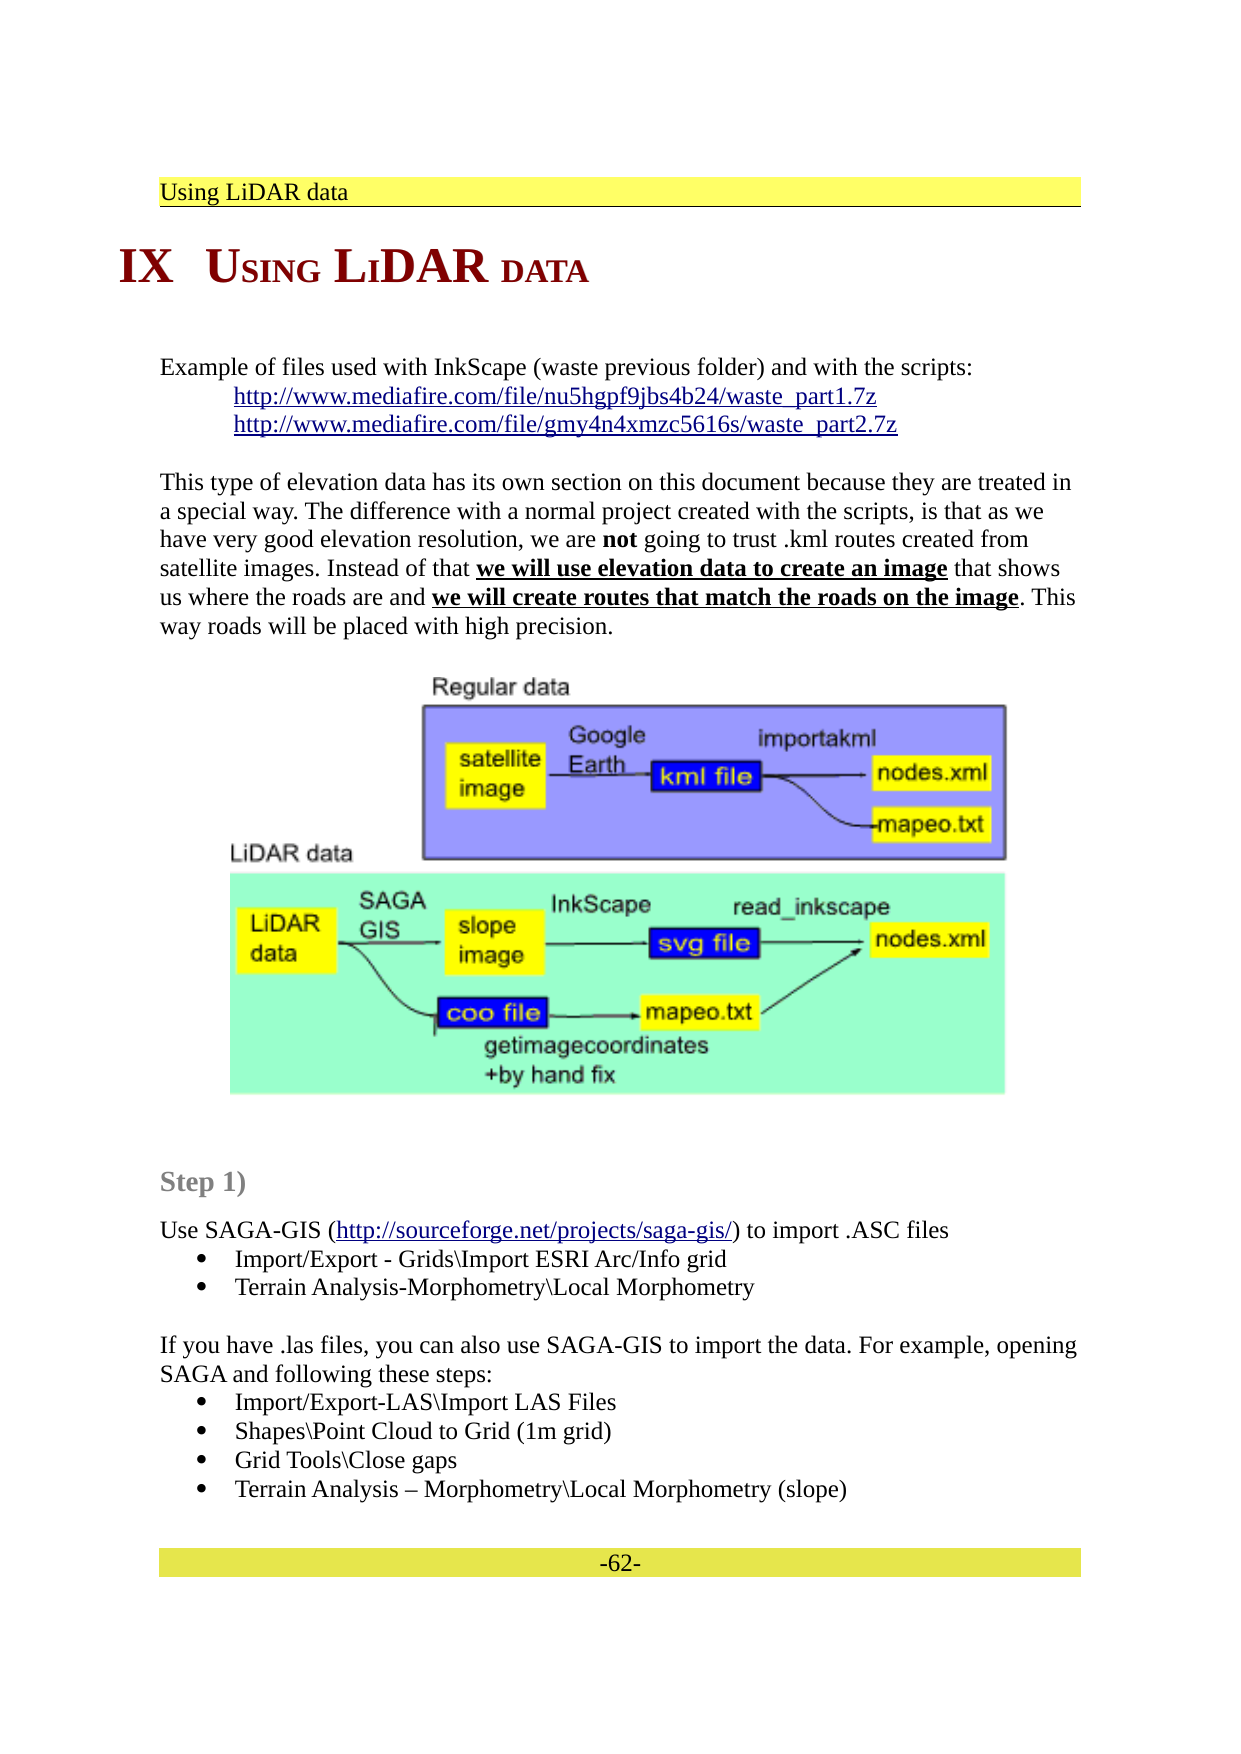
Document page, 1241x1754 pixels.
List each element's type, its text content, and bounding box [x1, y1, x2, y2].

text This type of elevation data has its own section on this document because they are treated in a special way. The difference with a normal project created with the scripts, is that as we have very good elevation resolution, we are not going to trust .kml routes created from satellite images. Instead of that we will use elevation data to create an image that shows us where the roads are and we will create routes that match the roads on the image. This way roads will be placed with high precision. [159, 467, 1081, 639]
picture [230, 677, 1011, 1097]
text http://www.mediafire.com/file/gmy4n4xmzc5616s/waste_part2.7z [159, 409, 1081, 438]
text Use SAGA-GIS (http://sourceforge.net/projects/saga-gis/) to import .ASC files [159, 1215, 1081, 1244]
list Grid Tools\Close gaps [197, 1445, 1081, 1474]
text Example of files used with InkScape (waste previous folder) and with the scripts: [159, 352, 1081, 381]
list Import/Export - Grids\Import ESRI Arc/Info grid [197, 1244, 1081, 1272]
list Terrain Analysis – Morphometry\Local Morphometry (slope) [197, 1474, 1081, 1502]
subtitle Step 1) [159, 1164, 1081, 1197]
list Shapes\Point Cloud to Grid (1m grid) [197, 1416, 1081, 1445]
text If you have .las files, you can also use SAGA-GIS to import the data. For example, opening SAGA and following these steps: [159, 1330, 1081, 1387]
subtitle Using LiDAR data [118, 236, 1081, 293]
text http://www.mediafire.com/file/nu5hgpf9jbs4b24/waste_part1.7z [159, 381, 1081, 409]
list Import/Export-LAS\Import LAS Files [197, 1387, 1081, 1416]
list Terrain Analysis-Morphometry\Local Morphometry [197, 1272, 1081, 1301]
